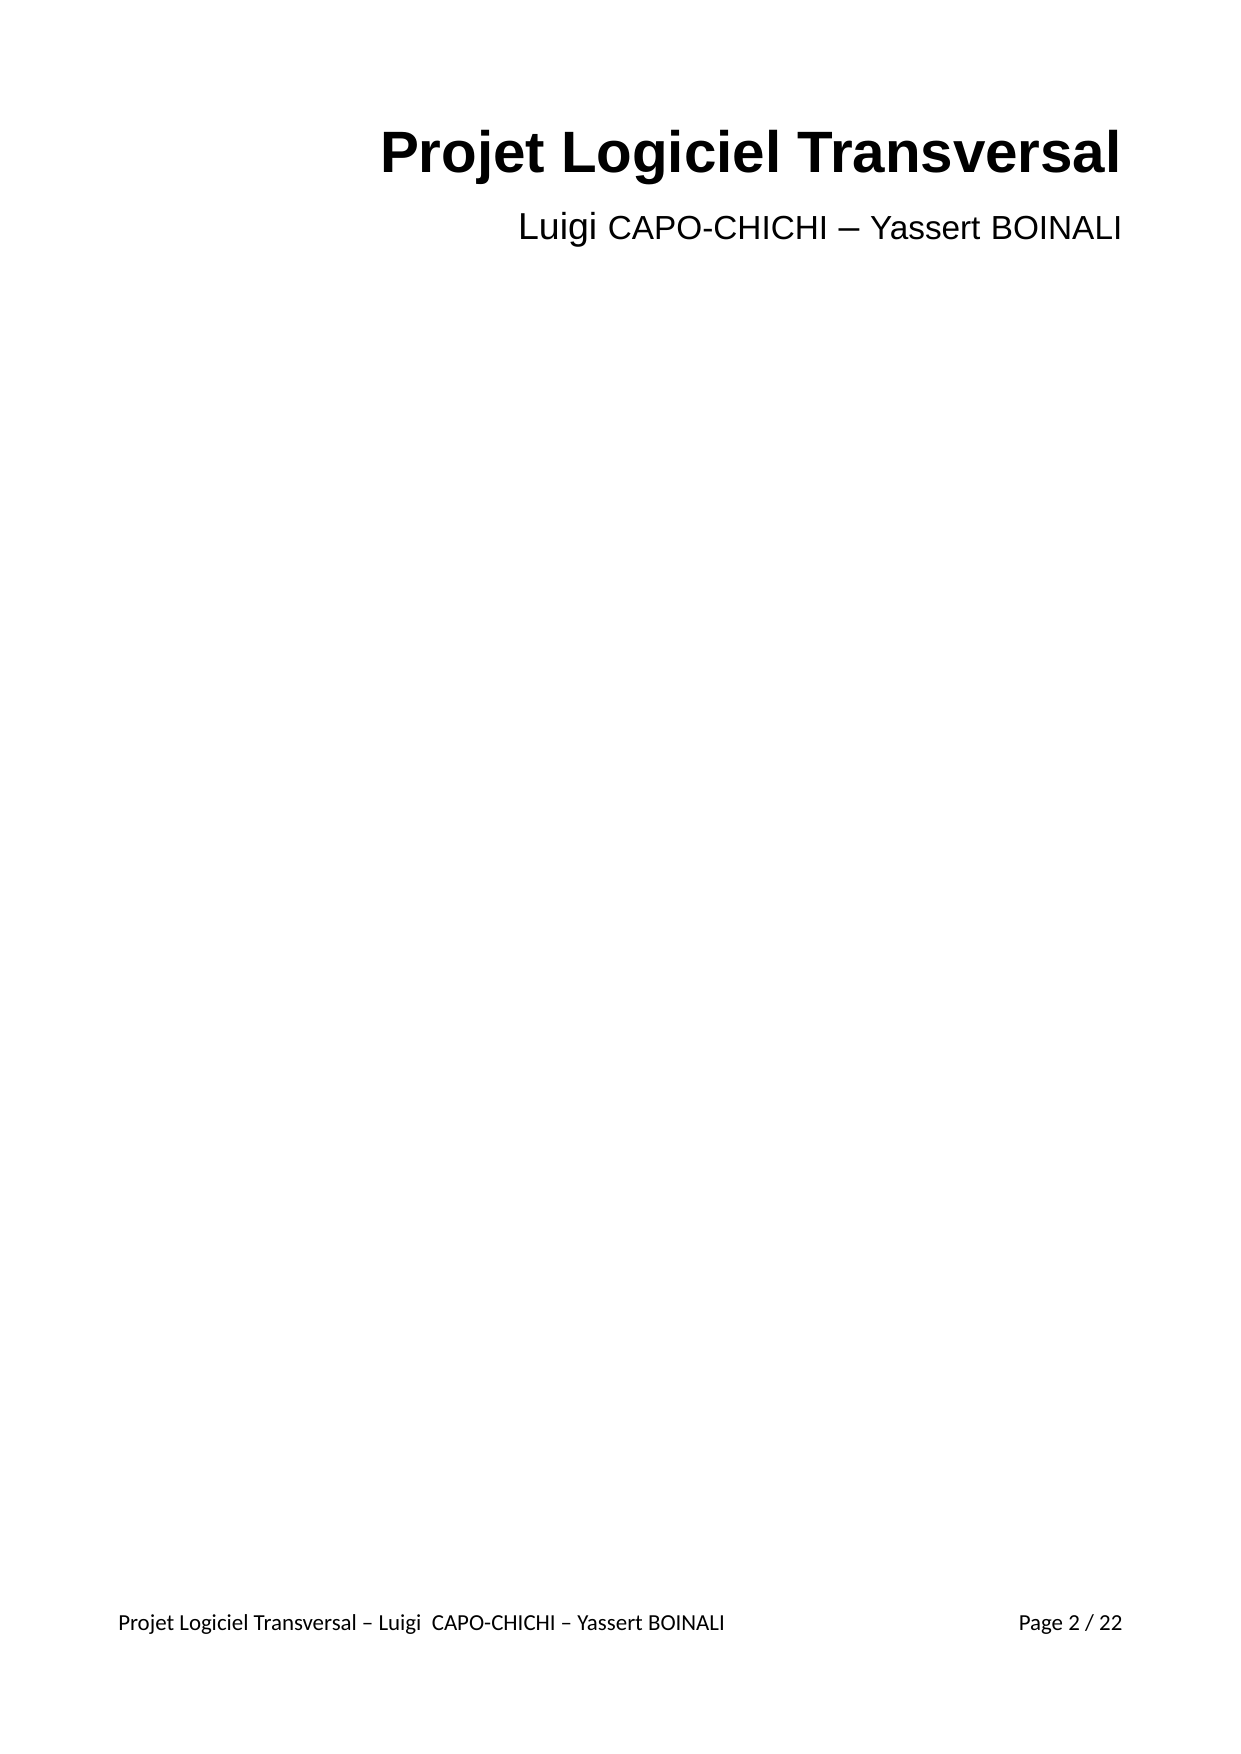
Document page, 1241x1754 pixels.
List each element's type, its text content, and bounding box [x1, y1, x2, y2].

title Projet Logiciel Transversal [118, 118, 1122, 185]
subtitle Luigi CAPO-CHICHI – Yassert BOINALI [118, 204, 1122, 247]
